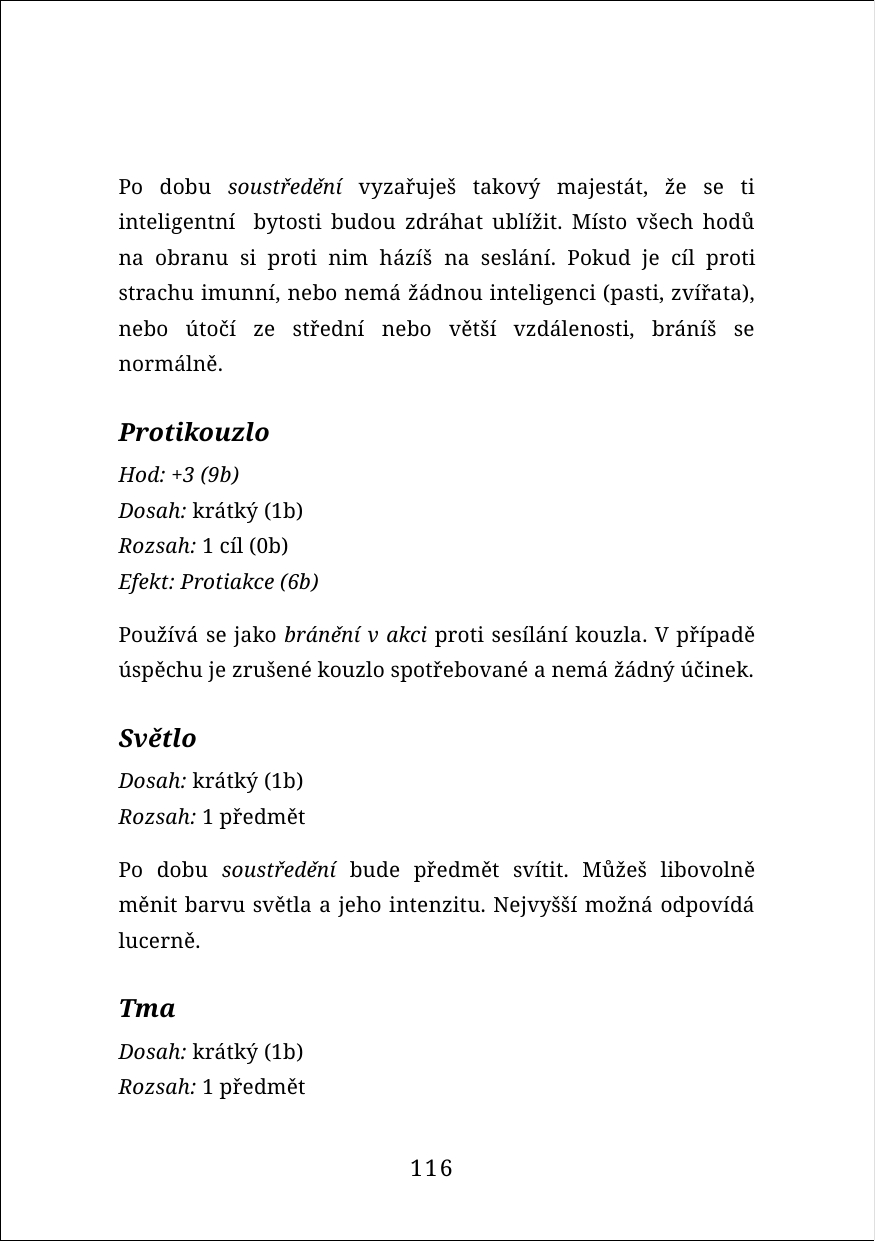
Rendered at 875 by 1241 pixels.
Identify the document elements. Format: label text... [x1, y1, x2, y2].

text Dosah: krátký (1b) Rozsah: 1 předmět [118, 766, 756, 830]
subtitle Světlo [118, 721, 756, 754]
subtitle Tma [118, 991, 756, 1025]
text Používá se jako bránění v akci proti sesílání kouzla. V případě úspěchu je zrušené kouzlo spotřebované a nemá žádný účinek. [118, 620, 756, 684]
subtitle Protikouzlo [118, 414, 756, 448]
text Po dobu soustředění bude předmět svítit. Můžeš libovolně měnit barvu světla a jeho intenzitu. Nejvyšší možná odpovídá lucerně. [118, 855, 756, 954]
text Po dobu soustředění vyzařuješ takový majestát, že se ti inteligentní bytosti budou zdráhat ublížit. Místo všech hodů na obranu si proti nim házíš na seslání. Pokud je cíl proti strachu imunní, nebo nemá žádnou inteligenci (pasti, zvířata), nebo útočí ze střední nebo větší vzdálenosti, bráníš se normálně. [118, 172, 756, 378]
text Dosah: krátký (1b) Rozsah: 1 předmět [118, 1037, 756, 1101]
text Hod: +3 (9b) Dosah: krátký (1b) Rozsah: 1 cíl (0b) Efekt: Protiakce (6b) [118, 460, 756, 595]
